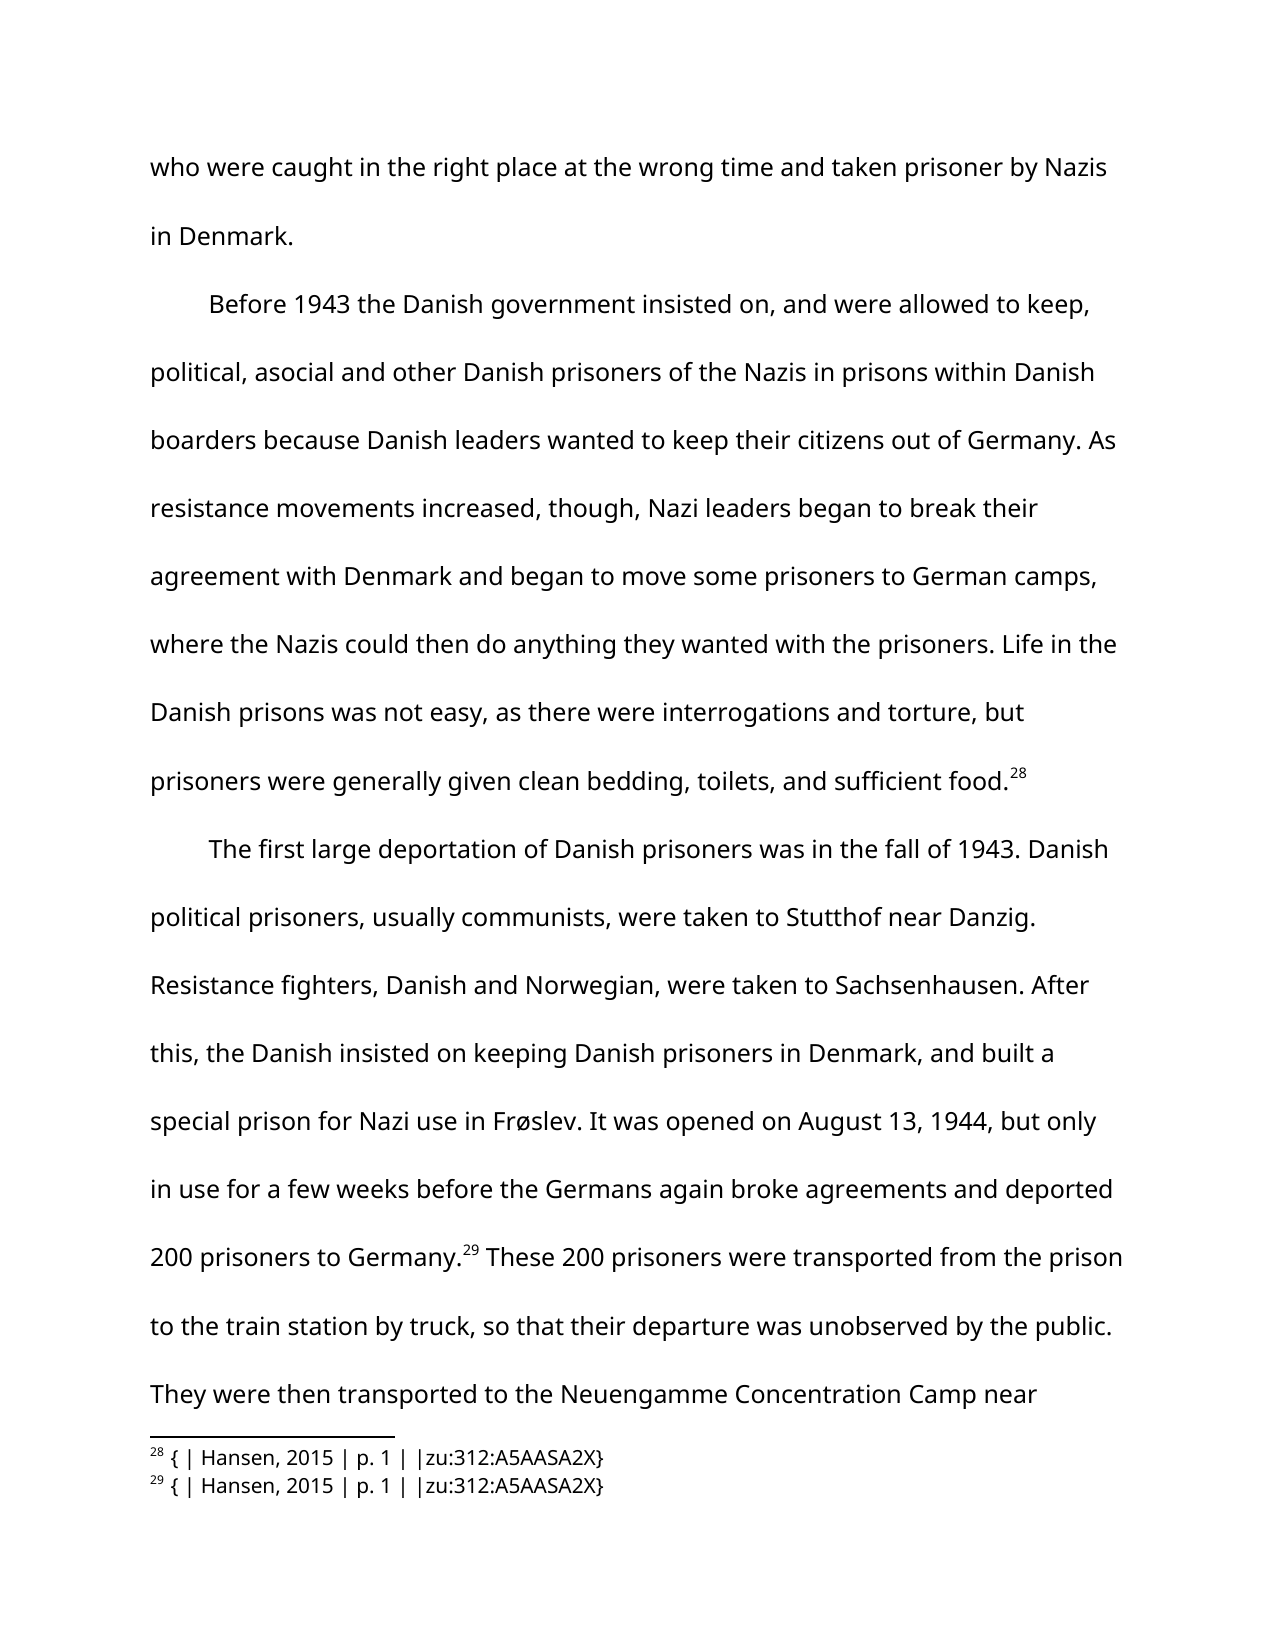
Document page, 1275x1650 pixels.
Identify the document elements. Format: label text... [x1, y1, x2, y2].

text { | Hansen, 2015 | p. 1 | |zu:312:A5AASA2X} [150, 1472, 1125, 1500]
text The first large deportation of Danish prisoners was in the fall of 1943. Danish political prisoners, usually communists, were taken to Stutthof near Danzig. Resistance fighters, Danish and Norwegian, were taken to Sachsenhausen. After this, the Danish insisted on keeping Danish prisoners in Denmark, and built a special prison for Nazi use in Frøslev. It was opened on August 13, 1944, but only in use for a few weeks before the Germans again broke agreements and deported 200 prisoners to Germany. These 200 prisoners were transported from the prison to the train station by truck, so that their departure was unobserved by the public. They were then transported to the Neuengamme Concentration Camp near [150, 831, 1125, 1410]
text Before 1943 the Danish government insisted on, and were allowed to keep, political, asocial and other Danish prisoners of the Nazis in prisons within Danish boarders because Danish leaders wanted to keep their citizens out of Germany. As resistance movements increased, though, Nazi leaders began to break their agreement with Denmark and began to move some prisoners to German camps, where the Nazis could then do anything they wanted with the prisoners. Life in the Danish prisons was not easy, as there were interrogations and torture, but prisoners were generally given clean bedding, toilets, and sufficient food. [150, 286, 1125, 797]
text who were caught in the right place at the wrong time and taken prisoner by Nazis in Denmark. [150, 150, 1125, 252]
text { | Hansen, 2015 | p. 1 | |zu:312:A5AASA2X} [150, 1443, 1125, 1472]
